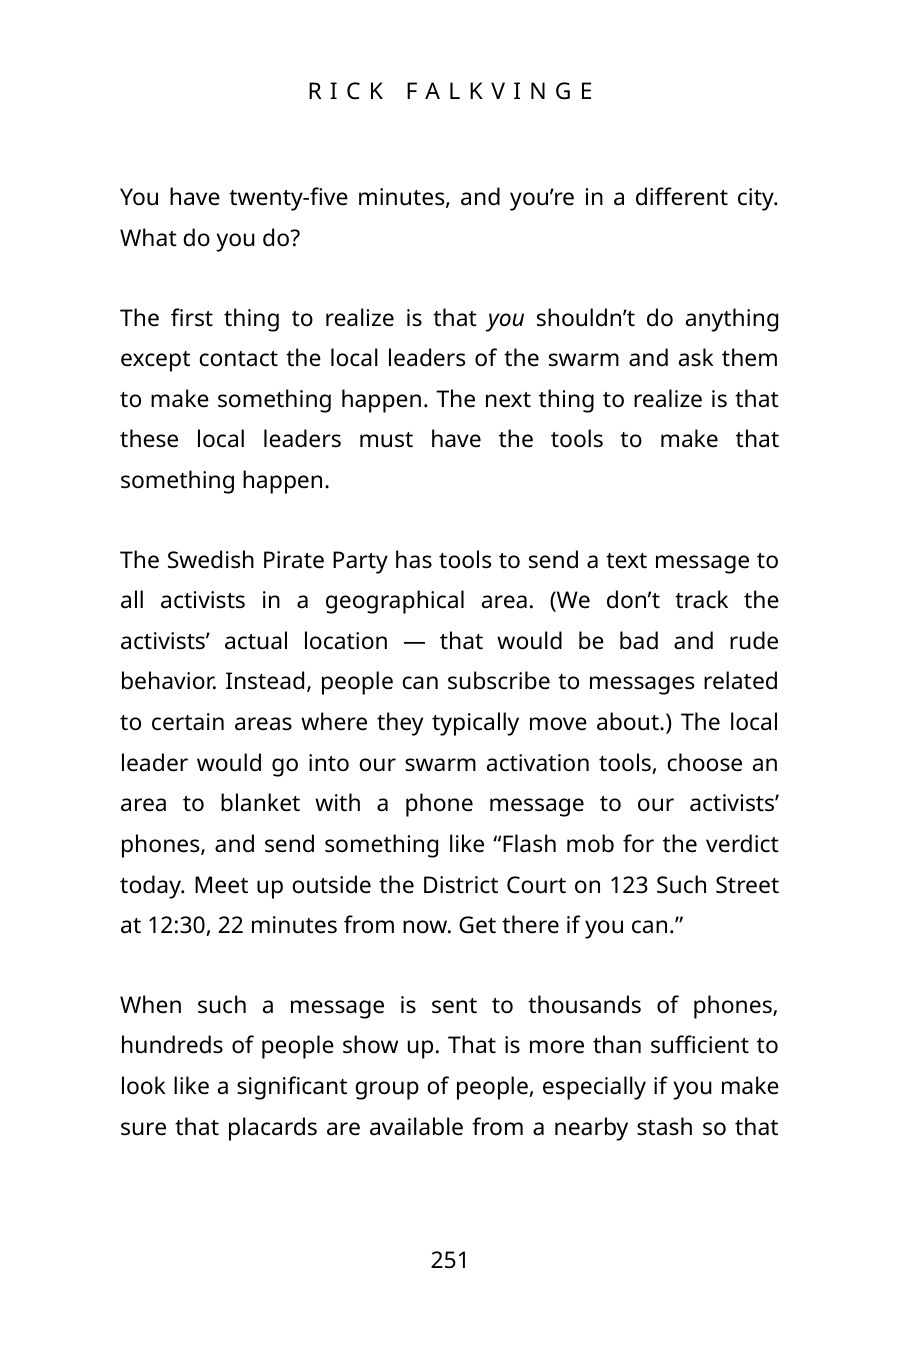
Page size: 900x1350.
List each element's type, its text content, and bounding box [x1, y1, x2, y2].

text The first thing to realize is that you shouldn’t do anything except contact the local leaders of the swarm and ask them to make something happen. The next thing to realize is that these local leaders must have the tools to make that something happen. [120, 301, 780, 495]
text The Swedish Pirate Party has tools to send a text message to all activists in a geographical area. (We don’t track the activists’ actual location — that would be bad and rude behavior. Instead, people can subscribe to messages related to certain areas where they typically move about.) The local leader would go into our swarm activation tools, choose an area to blanket with a phone message to our activists’ phones, and send something like “Flash mob for the verdict today. Meet up outside the District Court on 123 Such Street at 12:30, 22 minutes from now. Get there if you can.” [120, 543, 780, 940]
text You have twenty-five minutes, and you’re in a different city. What do you do? [120, 181, 780, 253]
text When such a message is sent to thousands of phones, hundreds of people show up. That is more than sufficient to look like a significant group of people, especially if you make sure that placards are available from a nearby stash so that [120, 989, 780, 1142]
